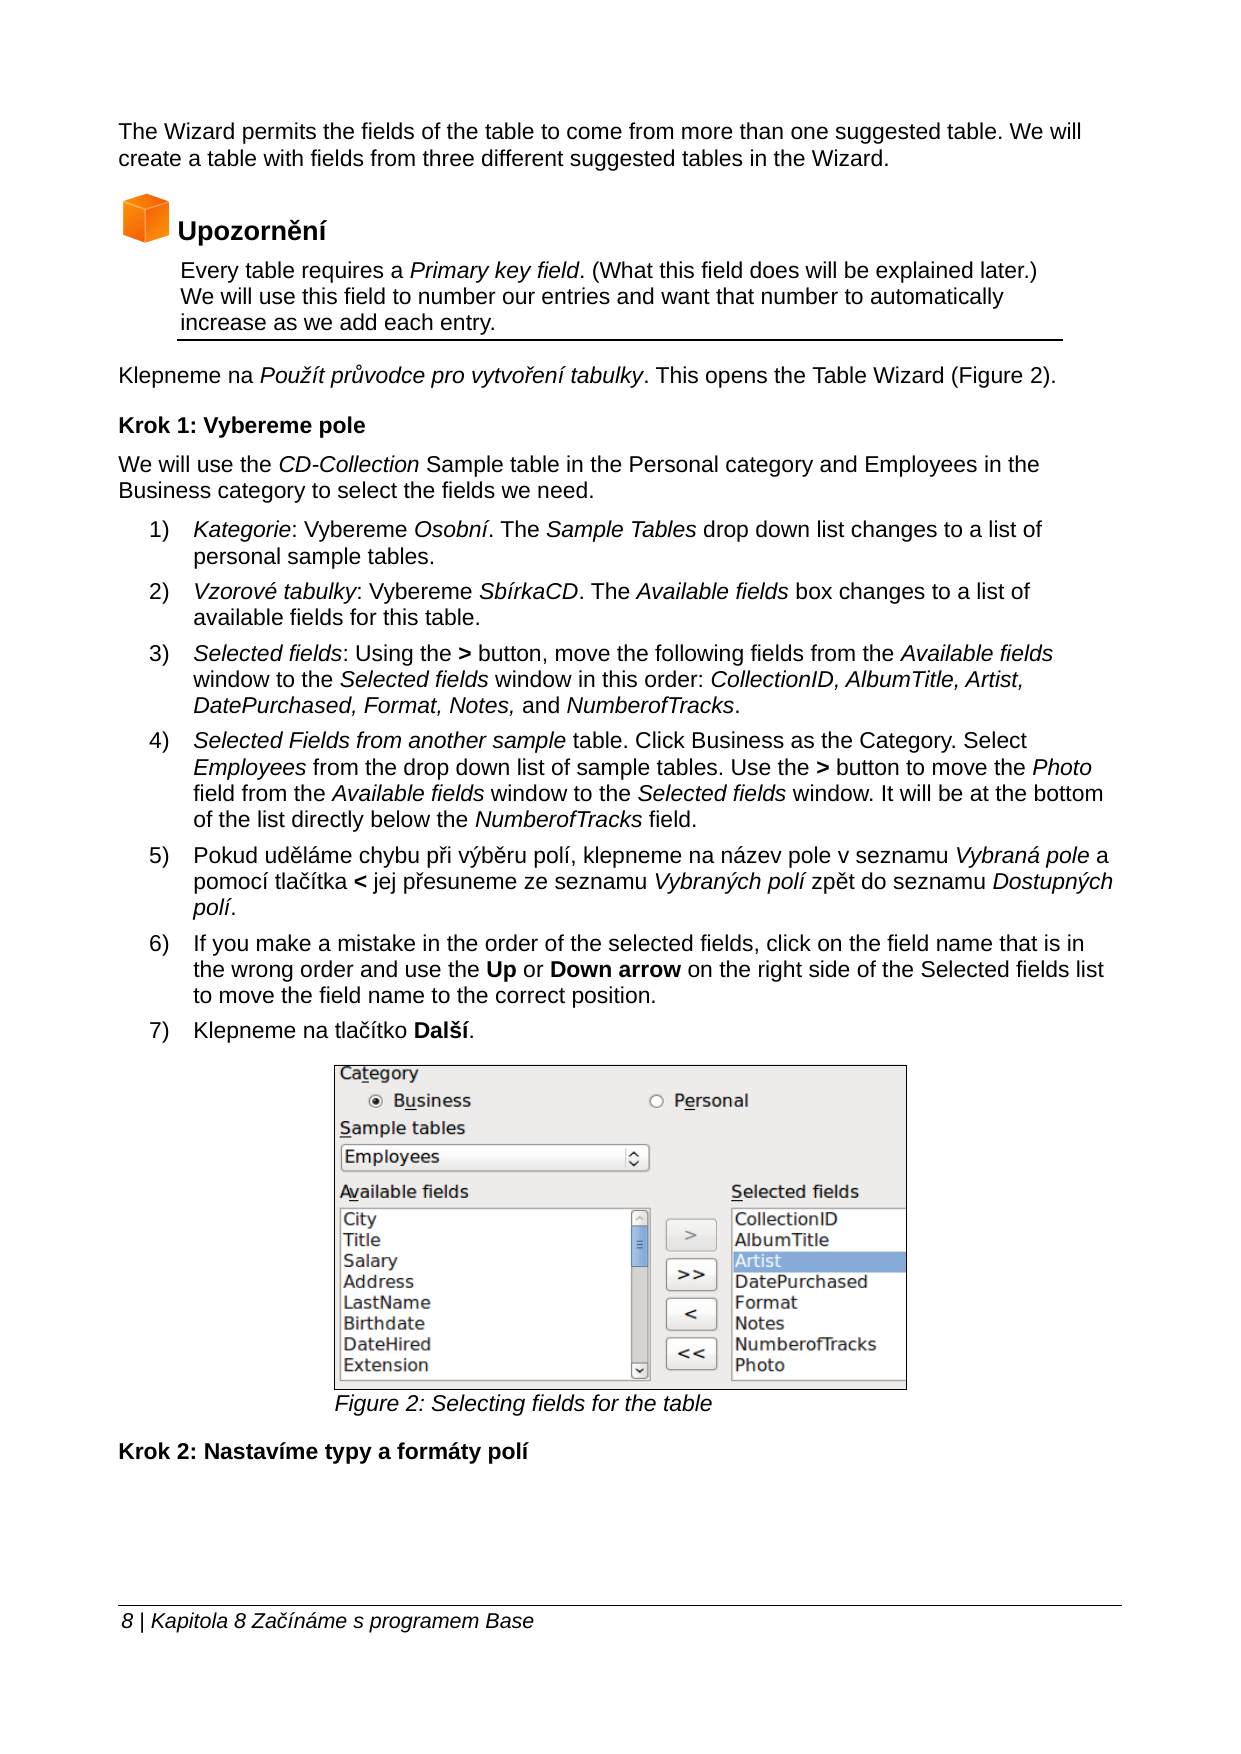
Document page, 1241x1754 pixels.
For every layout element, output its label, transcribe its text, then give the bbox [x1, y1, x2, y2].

list Klepneme na tlačítko Další. [169, 1017, 1122, 1044]
text Figure 2: Selecting fields for the table [334, 1390, 906, 1416]
list Kategorie: Vybereme Osobní. The Sample Tables drop down list changes to a list of personal sample tables. [169, 516, 1122, 569]
text Klepneme na Použít průvodce pro vytvoření tabulky. This opens the Table Wizard (Figure 2). [118, 362, 1122, 388]
list Selected Fields from another sample table. Click Business as the Category. Select Employees from the drop down list of sample tables. Use the > button to move the Photo field from the Available fields window to the Selected fields window. It will be at the bottom of the list directly below the NumberofTracks field. [169, 727, 1122, 833]
subtitle Upozornění [118, 191, 1122, 246]
picture [119, 191, 173, 245]
text We will use the CD-Collection Sample table in the Personal category and Employees in the Business category to select the fields we need. [118, 451, 1122, 504]
text Krok 1: Vybereme pole [118, 412, 1122, 439]
text The Wizard permits the fields of the table to come from more than one suggested table. We will create a table with fields from three different suggested tables in the Wizard. [118, 118, 1122, 171]
list Selected fields: Using the > button, move the following fields from the Available fields window to the Selected fields window in this order: CollectionID, AlbumTitle, Artist, DatePurchased, Format, Notes, and NumberofTracks. [169, 639, 1122, 718]
list If you make a mistake in the order of the selected fields, click on the field name that is in the wrong order and use the Up or Down arrow on the right side of the Selected fields list to move the field name to the correct position. [169, 929, 1122, 1009]
list Pokud uděláme chybu při výběru polí, klepneme na název pole v seznamu Vybraná pole a pomocí tlačítka < jej přesuneme ze seznamu Vybraných polí zpět do seznamu Dostupných polí. [169, 842, 1122, 921]
text Krok 2: Nastavíme typy a formáty polí [118, 1438, 1122, 1464]
list Vzorové tabulky: Vybereme SbírkaCD. The Available fields box changes to a list of available fields for this table. [169, 578, 1122, 631]
picture [335, 1066, 906, 1389]
text Every table requires a Primary key field. (What this field does will be explained later.) We will use this field to number our entries and want that number to automatically increase as we add each entry. [177, 253, 1063, 339]
